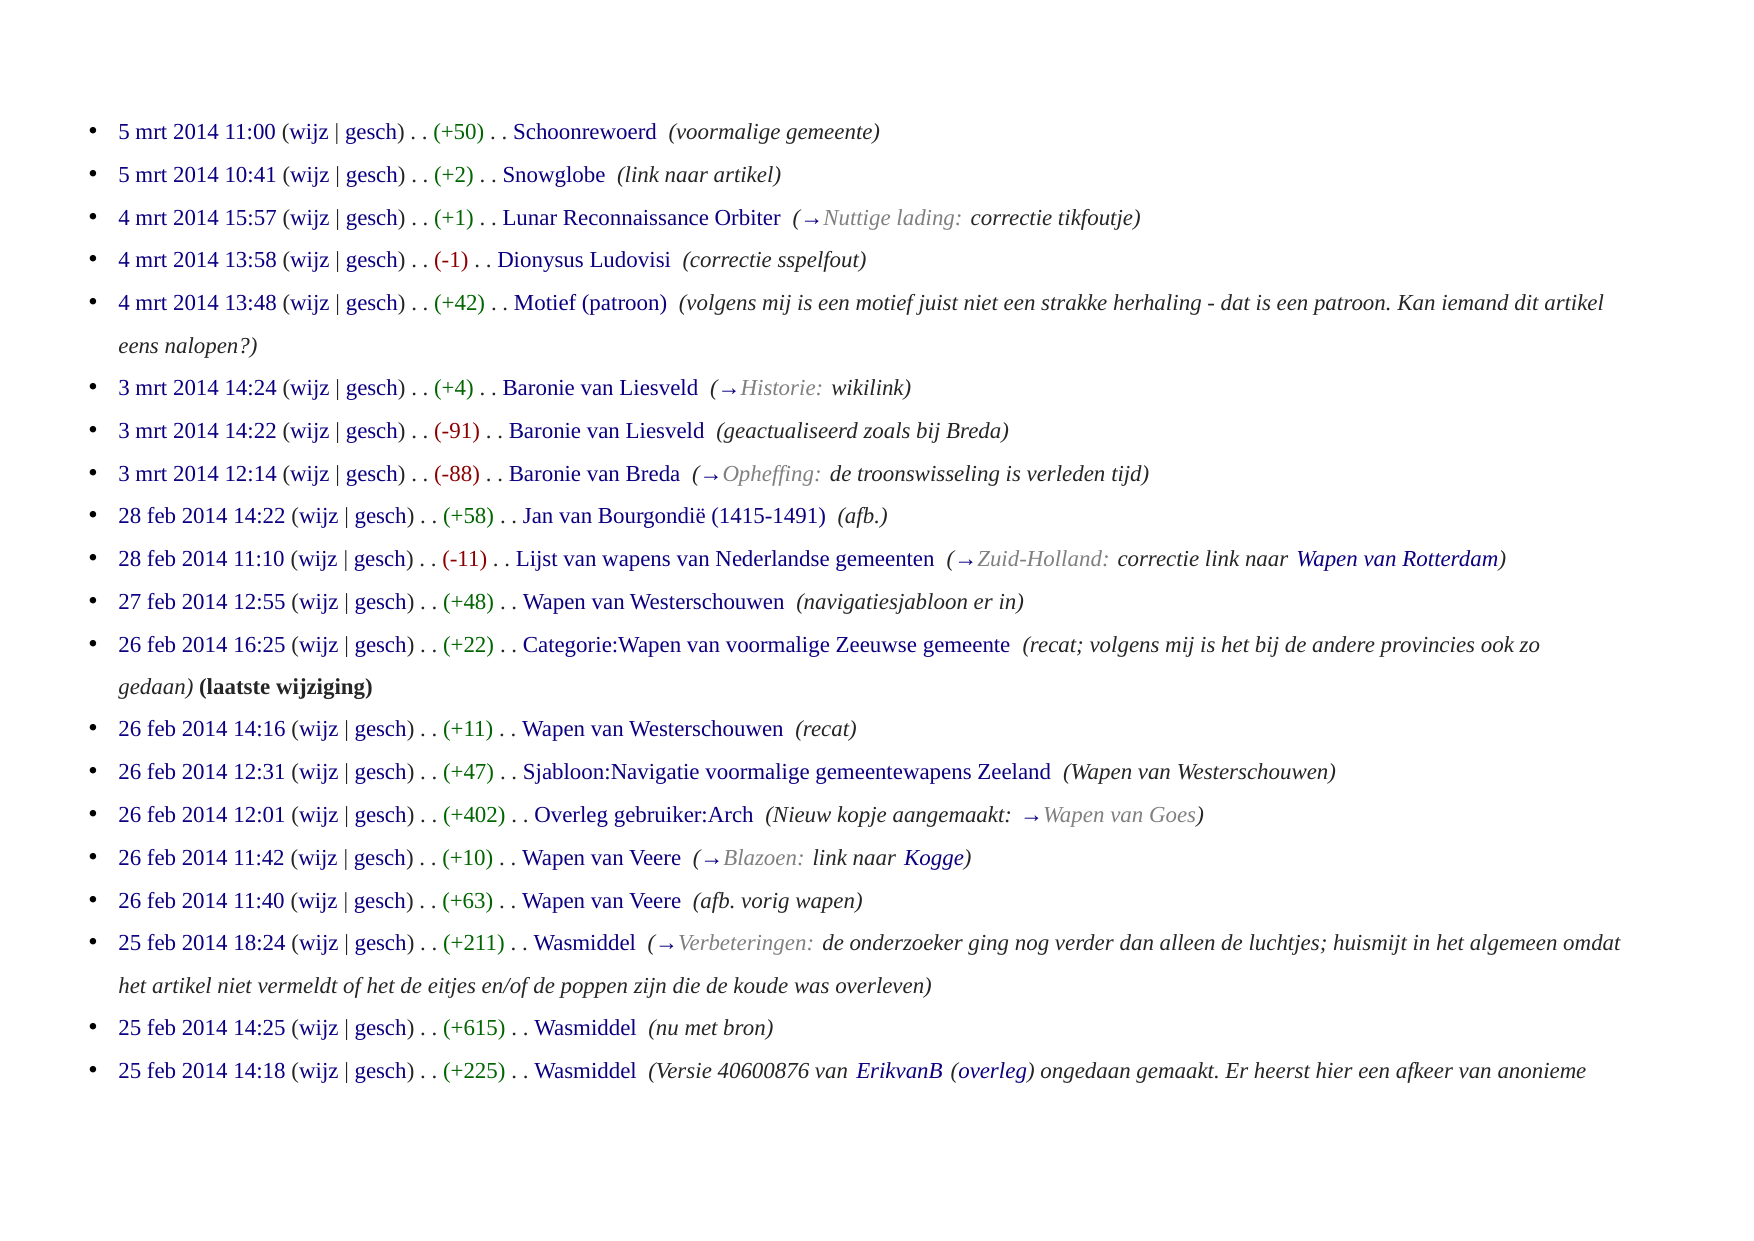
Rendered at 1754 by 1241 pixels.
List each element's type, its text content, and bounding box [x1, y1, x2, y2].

list 28 feb 2014 11:10 (wijz | gesch) . . (-11)‎ . . Lijst van wapens van Nederlandse gemeenten ‎ (→‎Zuid-Holland: correctie link naar Wapen van Rotterdam) [118, 545, 1636, 572]
list 26 feb 2014 12:01 (wijz | gesch) . . (+402)‎ . . Overleg gebruiker:Arch ‎ (Nieuw kopje aangemaakt: →‎Wapen van Goes) [118, 801, 1636, 828]
list 26 feb 2014 12:31 (wijz | gesch) . . (+47)‎ . . Sjabloon:Navigatie voormalige gemeentewapens Zeeland ‎ (Wapen van Westerschouwen) [118, 758, 1636, 785]
list 26 feb 2014 16:25 (wijz | gesch) . . (+22)‎ . . Categorie:Wapen van voormalige Zeeuwse gemeente ‎ (recat; volgens mij is het bij de andere provincies ook zo gedaan) (laatste wijziging) [118, 631, 1636, 700]
list 25 feb 2014 14:25 (wijz | gesch) . . (+615)‎ . . Wasmiddel ‎ (nu met bron) [118, 1014, 1636, 1041]
list 4 mrt 2014 13:58 (wijz | gesch) . . (-1)‎ . . Dionysus Ludovisi ‎ (correctie sspelfout) [118, 247, 1636, 273]
list 25 feb 2014 14:18 (wijz | gesch) . . (+225)‎ . . Wasmiddel ‎ (Versie 40600876 van ErikvanB (overleg) ongedaan gemaakt. Er heerst hier een afkeer van anonieme [118, 1057, 1636, 1084]
list 27 feb 2014 12:55 (wijz | gesch) . . (+48)‎ . . Wapen van Westerschouwen ‎ (navigatiesjabloon er in) [118, 588, 1636, 615]
list 28 feb 2014 14:22 (wijz | gesch) . . (+58)‎ . . Jan van Bourgondië (1415-1491) ‎ (afb.) [118, 502, 1636, 529]
list 5 mrt 2014 10:41 (wijz | gesch) . . (+2)‎ . . Snowglobe ‎ (link naar artikel) [118, 161, 1636, 188]
list 3 mrt 2014 14:22 (wijz | gesch) . . (-91)‎ . . Baronie van Liesveld ‎ (geactualiseerd zoals bij Breda) [118, 417, 1636, 443]
list 26 feb 2014 11:42 (wijz | gesch) . . (+10)‎ . . Wapen van Veere ‎ (→‎Blazoen: link naar Kogge) [118, 844, 1636, 871]
list 25 feb 2014 18:24 (wijz | gesch) . . (+211)‎ . . Wasmiddel ‎ (→‎Verbeteringen: de onderzoeker ging nog verder dan alleen de luchtjes; huismijt in het algemeen omdat het artikel niet vermeldt of het de eitjes en/of de poppen zijn die de koude was overleven) [118, 929, 1636, 998]
list 26 feb 2014 11:40 (wijz | gesch) . . (+63)‎ . . Wapen van Veere ‎ (afb. vorig wapen) [118, 887, 1636, 913]
list 4 mrt 2014 13:48 (wijz | gesch) . . (+42)‎ . . Motief (patroon) ‎ (volgens mij is een motief juist niet een strakke herhaling - dat is een patroon. Kan iemand dit artikel eens nalopen?) [118, 289, 1636, 358]
list 26 feb 2014 14:16 (wijz | gesch) . . (+11)‎ . . Wapen van Westerschouwen ‎ (recat) [118, 715, 1636, 742]
list 4 mrt 2014 15:57 (wijz | gesch) . . (+1)‎ . . Lunar Reconnaissance Orbiter ‎ (→‎Nuttige lading: correctie tikfoutje) [118, 204, 1636, 231]
list 3 mrt 2014 12:14 (wijz | gesch) . . (-88)‎ . . Baronie van Breda ‎ (→‎Opheffing: de troonswisseling is verleden tijd) [118, 459, 1636, 486]
list 3 mrt 2014 14:24 (wijz | gesch) . . (+4)‎ . . Baronie van Liesveld ‎ (→‎Historie: wikilink) [118, 374, 1636, 401]
list 5 mrt 2014 11:00 (wijz | gesch) . . (+50)‎ . . Schoonrewoerd ‎ (voormalige gemeente) [118, 118, 1636, 145]
